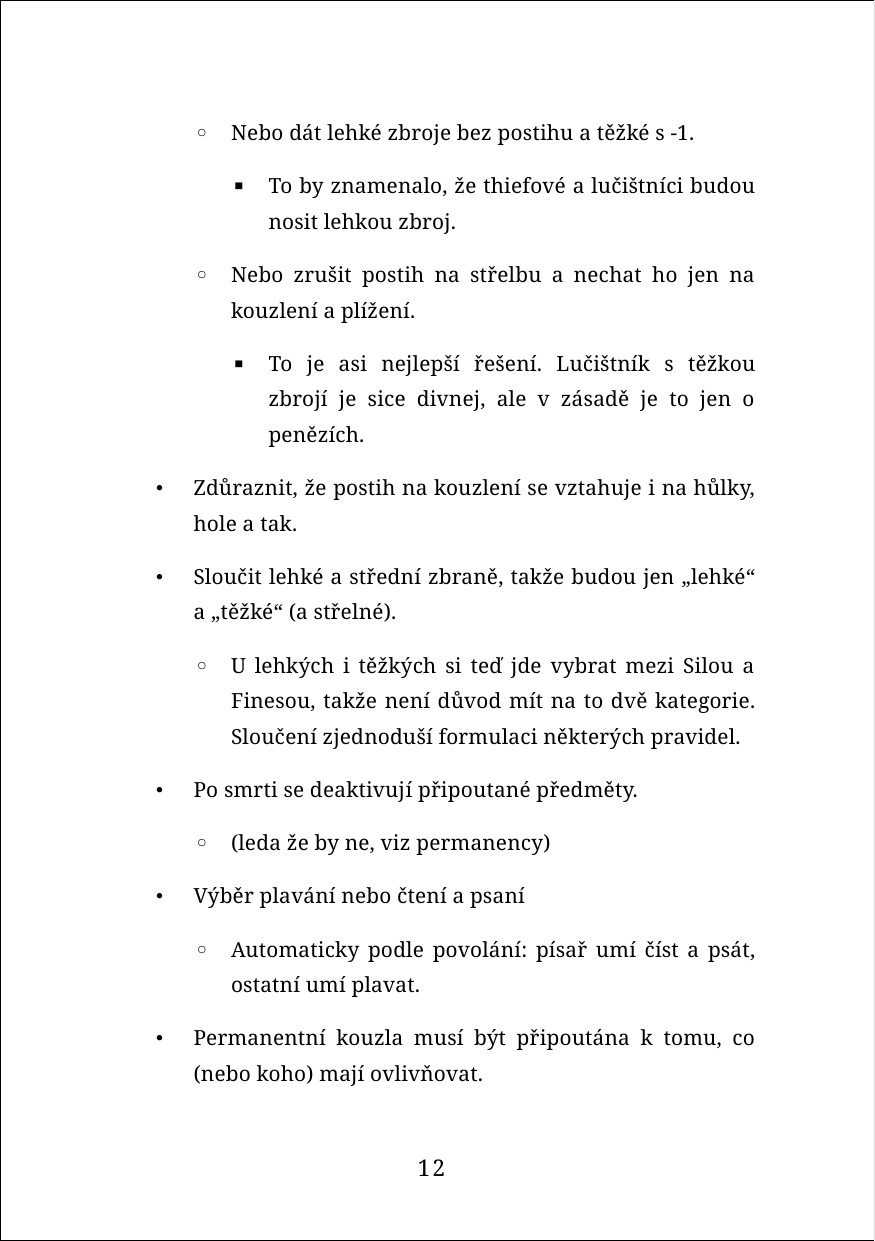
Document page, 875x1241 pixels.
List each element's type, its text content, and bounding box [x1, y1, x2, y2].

list To by znamenalo, že thiefové a lučištníci budou nosit lehkou zbroj. [231, 171, 756, 235]
list (leda že by ne, viz permanency) [193, 828, 756, 857]
list U lehkých i těžkých si teď jde vybrat mezi Silou a Finesou, takže není důvod mít na to dvě kategorie. Sloučení zjednoduší formulaci některých pravidel. [193, 651, 756, 750]
list Po smrti se deaktivují připoutané předměty. [156, 775, 756, 803]
list Nebo zrušit postih na střelbu a nechat ho jen na kouzlení a plížení. [193, 260, 756, 324]
list Nebo dát lehké zbroje bez postihu a těžké s -1. [193, 118, 756, 147]
list To je asi nejlepší řešení. Lučištník s těžkou zbrojí je sice divnej, ale v zásadě je to jen o penězích. [231, 349, 756, 448]
list Automaticky podle povolání: písař umí číst a psát, ostatní umí plavat. [193, 935, 756, 999]
list Zdůraznit, že postih na kouzlení se vztahuje i na hůlky, hole a tak. [156, 473, 756, 537]
list Permanentní kouzla musí být připoutána k tomu, co (nebo koho) mají ovlivňovat. [156, 1023, 756, 1087]
list Výběr plavání nebo čtení a psaní [156, 881, 756, 910]
list Sloučit lehké a střední zbraně, takže budou jen „lehké“ a „těžké“ (a střelné). [156, 562, 756, 626]
